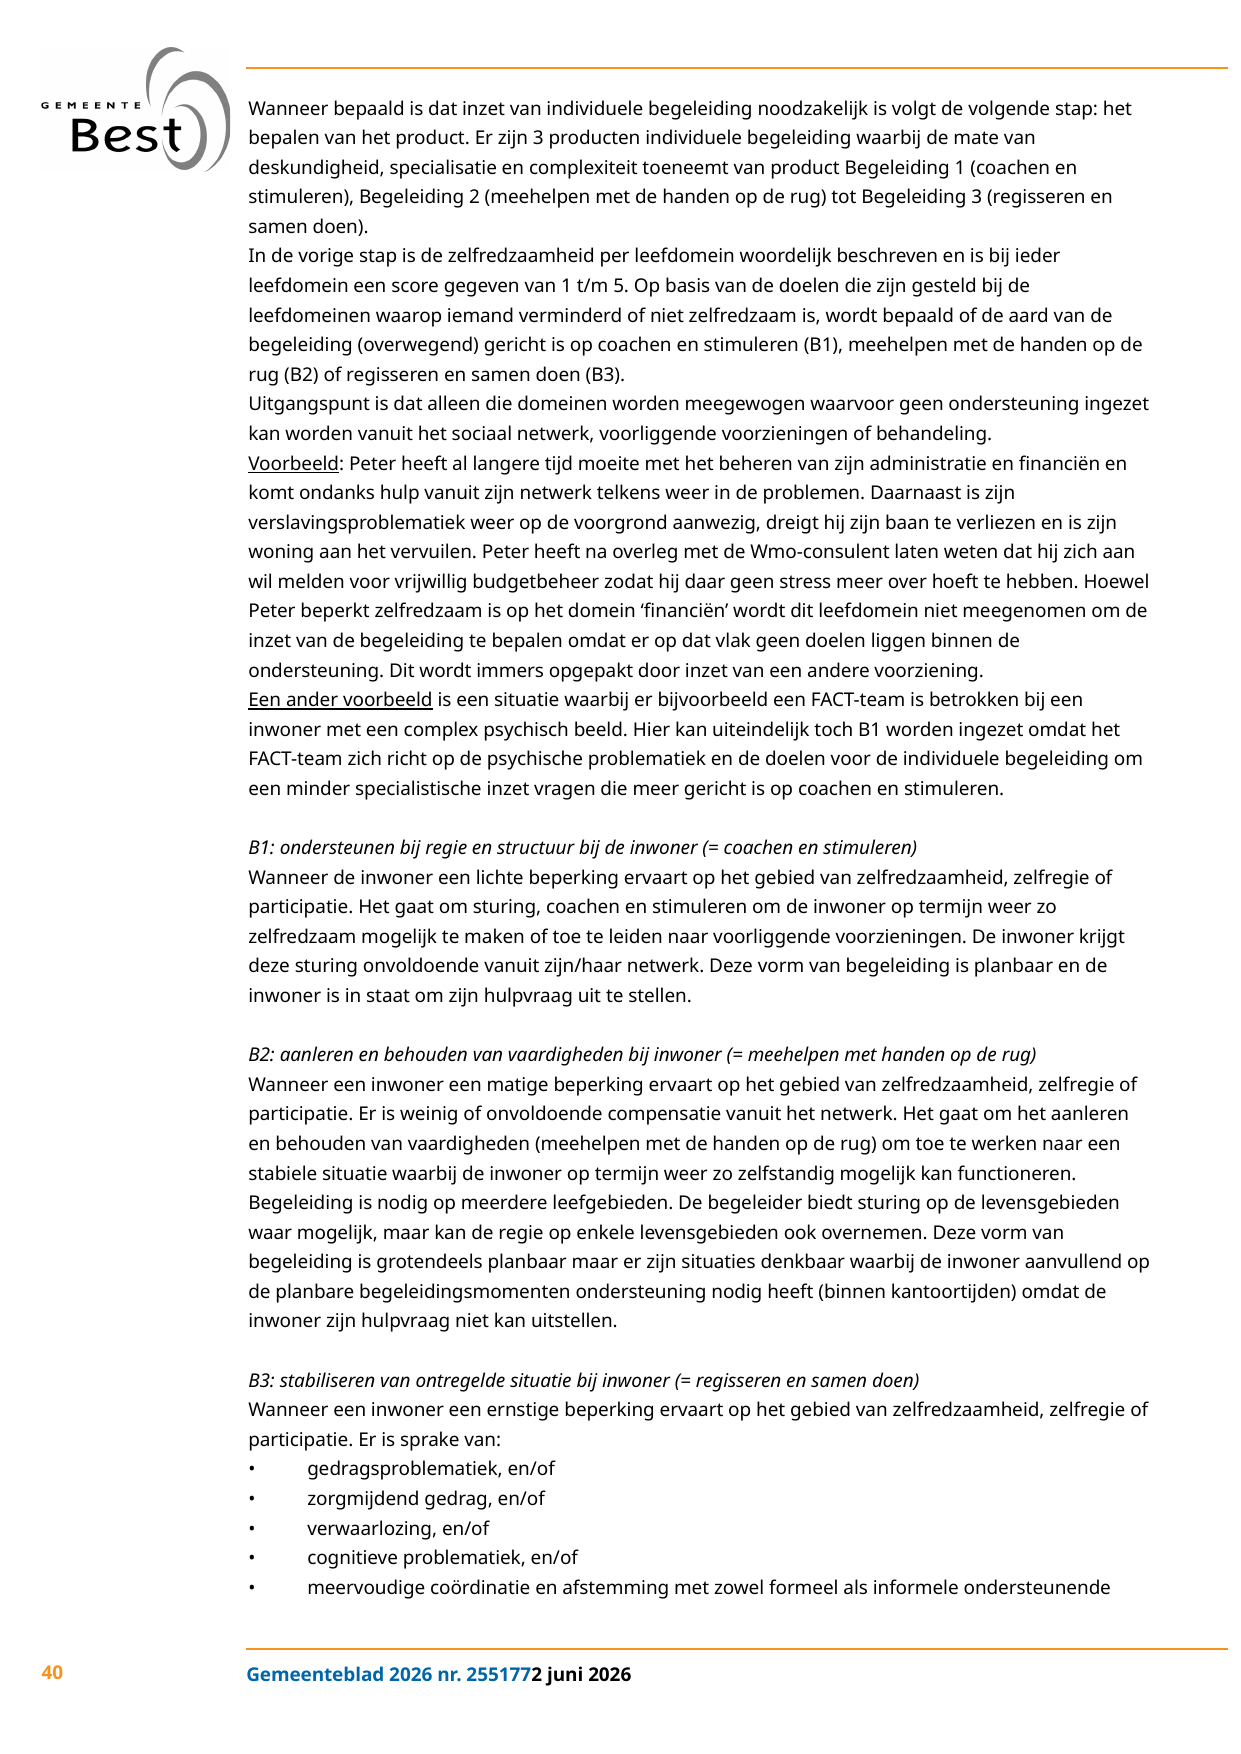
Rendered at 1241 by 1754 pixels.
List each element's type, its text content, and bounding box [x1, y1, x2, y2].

text Wanneer een inwoner een ernstige beperking ervaart op het gebied van zelfredzaamheid, zelfregie of participatie. Er is sprake van: [248, 1396, 1152, 1452]
list verwaarlozing, en/of [248, 1515, 1152, 1541]
text Voorbeeld: Peter heeft al langere tijd moeite met het beheren van zijn administratie en financiën en komt ondanks hulp vanuit zijn netwerk telkens weer in de problemen. Daarnaast is zijn verslavingsproblematiek weer op de voorgrond aanwezig, dreigt hij zijn baan te verliezen en is zijn woning aan het vervuilen. Peter heeft na overleg met de Wmo-consulent laten weten dat hij zich aan wil melden voor vrijwillig budgetbeheer zodat hij daar geen stress meer over hoeft te hebben. Hoewel Peter beperkt zelfredzaam is op het domein ‘financiën’ wordt dit leefdomein niet meegenomen om de inzet van de begeleiding te bepalen omdat er op dat vlak geen doelen liggen binnen de ondersteuning. Dit wordt immers opgepakt door inzet van een andere voorziening. [248, 450, 1152, 683]
text In de vorige stap is de zelfredzaamheid per leefdomein woordelijk beschreven en is bij ieder leefdomein een score gegeven van 1 t/m 5. Op basis van de doelen die zijn gesteld bij de leefdomeinen waarop iemand verminderd of niet zelfredzaam is, wordt bepaald of de aard van de begeleiding (overwegend) gericht is op coachen en stimuleren (B1), meehelpen met de handen op de rug (B2) of regisseren en samen doen (B3). [248, 243, 1152, 387]
list gedragsproblematiek, en/of [248, 1456, 1152, 1481]
list cognitieve problematiek, en/of [248, 1544, 1152, 1570]
text Wanneer bepaald is dat inzet van individuele begeleiding noodzakelijk is volgt de volgende stap: het bepalen van het product. Er zijn 3 producten individuele begeleiding waarbij de mate van deskundigheid, specialisatie en complexiteit toeneemt van product Begeleiding 1 (coachen en stimuleren), Begeleiding 2 (meehelpen met de handen op de rug) tot Begeleiding 3 (regisseren en samen doen). [248, 95, 1152, 239]
text Een ander voorbeeld is een situatie waarbij er bijvoorbeeld een FACT-team is betrokken bij een inwoner met een complex psychisch beeld. Hier kan uiteindelijk toch B1 worden ingezet omdat het FACT-team zich richt op de psychische problematiek en de doelen voor de individuele begeleiding om een minder specialistische inzet vragen die meer gericht is op coachen en stimuleren. [248, 686, 1152, 801]
list meervoudige coördinatie en afstemming met zowel formeel als informele ondersteunende [248, 1574, 1152, 1600]
picture [41, 47, 231, 172]
text Uitgangspunt is dat alleen die domeinen worden meegewogen waarvoor geen ondersteuning ingezet kan worden vanuit het sociaal netwerk, voorliggende voorzieningen of behandeling. [248, 391, 1152, 446]
text Wanneer de inwoner een lichte beperking ervaart op het gebied van zelfredzaamheid, zelfregie of participatie. Het gaat om sturing, coachen en stimuleren om de inwoner op termijn weer zo zelfredzaam mogelijk te maken of toe te leiden naar voorliggende voorzieningen. De inwoner krijgt deze sturing onvoldoende vanuit zijn/haar netwerk. Deze vorm van begeleiding is planbaar en de inwoner is in staat om zijn hulpvraag uit te stellen. [248, 864, 1152, 1008]
text B1: ondersteunen bij regie en structuur bij de inwoner (= coachen en stimuleren) [248, 834, 1152, 860]
list zorgmijdend gedrag, en/of [248, 1485, 1152, 1511]
text B3: stabiliseren van ontregelde situatie bij inwoner (= regisseren en samen doen) [248, 1367, 1152, 1393]
text Wanneer een inwoner een matige beperking ervaart op het gebied van zelfredzaamheid, zelfregie of participatie. Er is weinig of onvoldoende compensatie vanuit het netwerk. Het gaat om het aanleren en behouden van vaardigheden (meehelpen met de handen op de rug) om toe te werken naar een stabiele situatie waarbij de inwoner op termijn weer zo zelfstandig mogelijk kan functioneren. Begeleiding is nodig op meerdere leefgebieden. De begeleider biedt sturing op de levensgebieden waar mogelijk, maar kan de regie op enkele levensgebieden ook overnemen. Deze vorm van begeleiding is grotendeels planbaar maar er zijn situaties denkbaar waarbij de inwoner aanvullend op de planbare begeleidingsmomenten ondersteuning nodig heeft (binnen kantoortijden) omdat de inwoner zijn hulpvraag niet kan uitstellen. [248, 1071, 1152, 1333]
text B2: aanleren en behouden van vaardigheden bij inwoner (= meehelpen met handen op de rug) [248, 1041, 1152, 1067]
